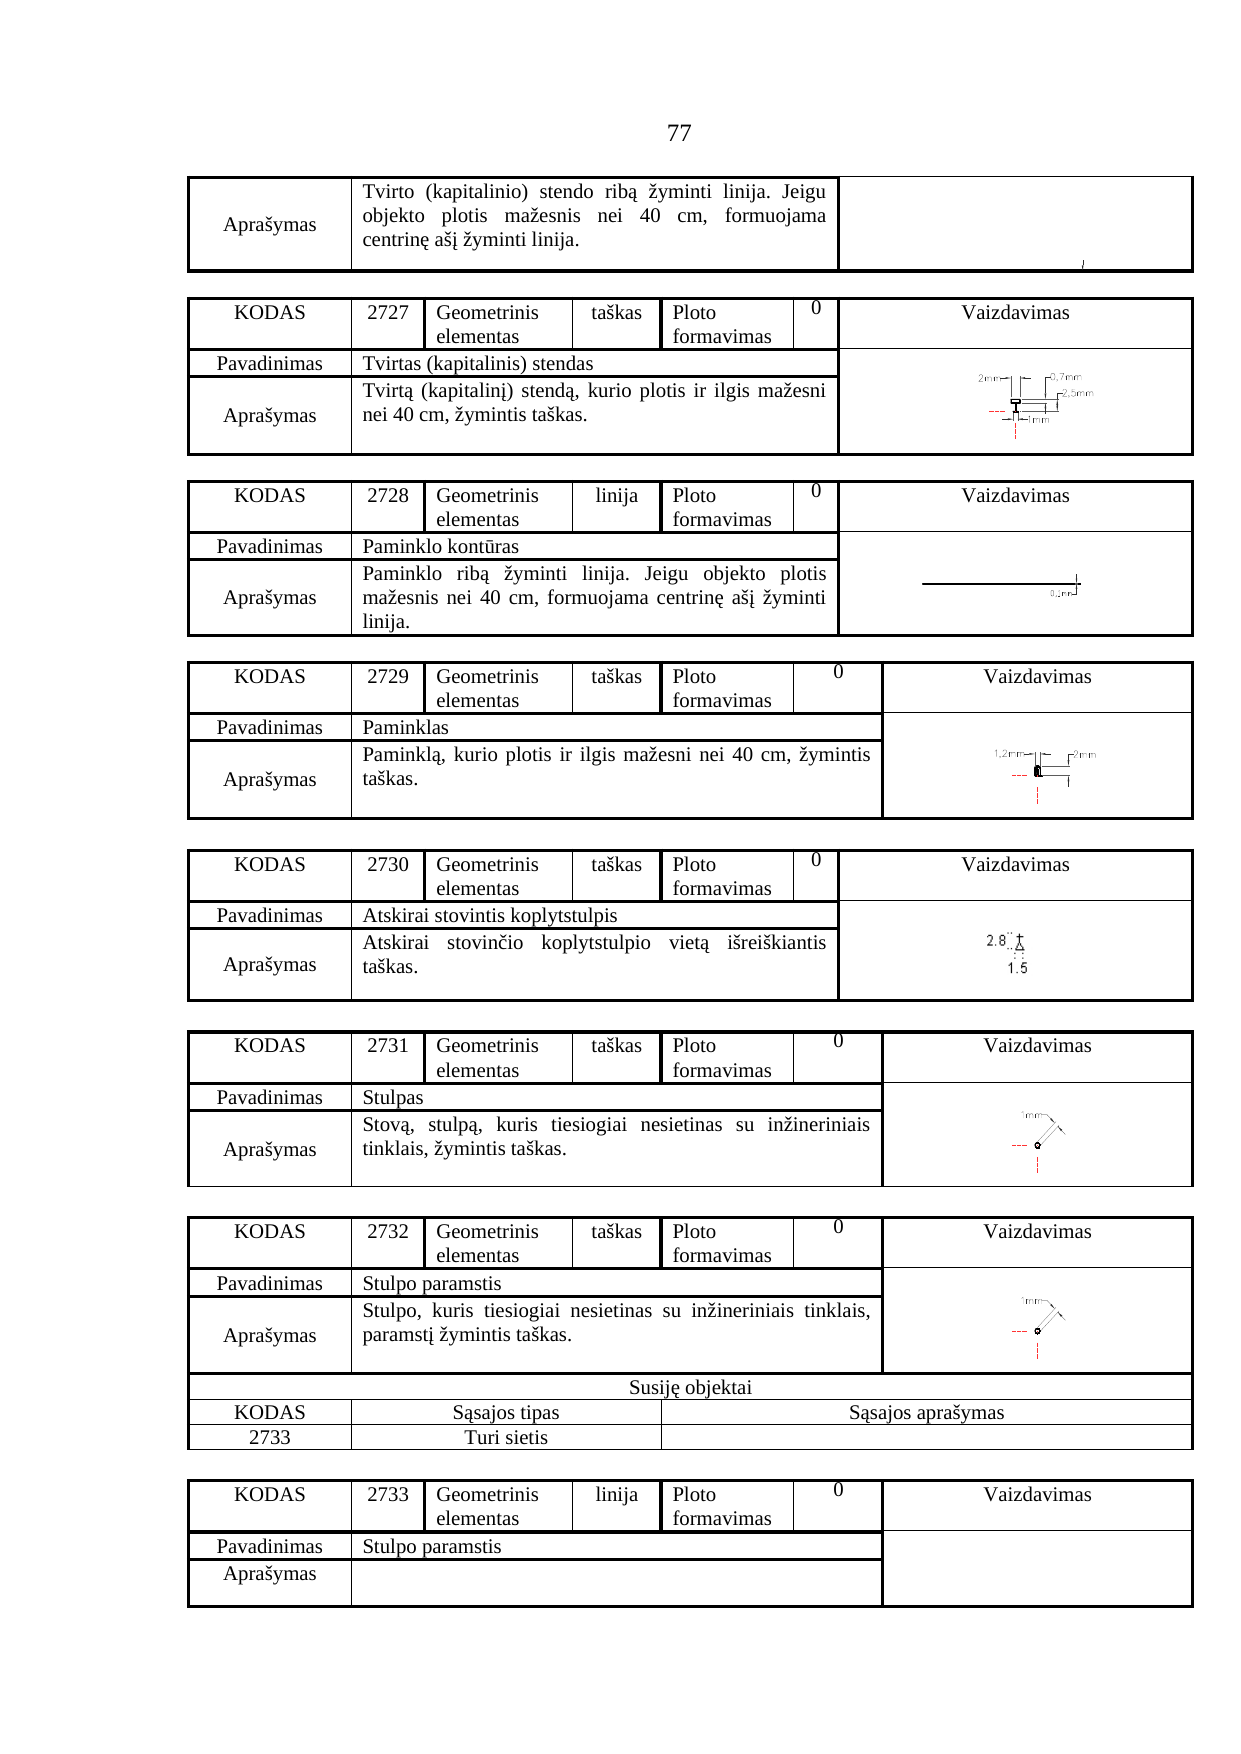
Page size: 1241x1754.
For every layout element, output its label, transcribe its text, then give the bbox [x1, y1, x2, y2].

table_header KODAS [190, 483, 351, 531]
table_header  [794, 300, 837, 348]
table_header KODAS [190, 1482, 351, 1530]
table_cell [884, 1268, 1191, 1372]
table_cell Sąsajos aprašymas [662, 1400, 1191, 1424]
table_cell Atskirai stovinčio koplytstulpio vietą išreiškiantis taškas. [352, 930, 837, 998]
table_cell [352, 1561, 881, 1605]
table_header 2730 [352, 852, 423, 900]
table_cell Aprašymas [190, 179, 351, 269]
table_cell [840, 532, 1191, 633]
table_header Ploto formavimas [663, 664, 793, 712]
table_header Vaizdavimas [840, 483, 1191, 531]
table_cell Aprašymas [190, 378, 351, 452]
table_header 2729 [352, 664, 423, 712]
table_header KODAS [190, 1034, 351, 1082]
table_header Vaizdavimas [840, 300, 1191, 348]
table_cell Susiję objektai [190, 1375, 1191, 1399]
table_cell [840, 349, 1191, 452]
table_cell Turi sietis [352, 1425, 661, 1449]
table_header  [794, 664, 881, 712]
table_header Geometrinis elementas [426, 1034, 572, 1082]
table_cell [662, 1425, 1191, 1449]
table_header Vaizdavimas [884, 1482, 1191, 1530]
table_cell 2733 [190, 1425, 351, 1449]
table_cell Aprašymas [190, 1112, 351, 1186]
table_cell [884, 713, 1191, 817]
table_header Ploto formavimas [663, 483, 793, 531]
table_header 2728 [352, 483, 423, 531]
table_header Vaizdavimas [884, 1034, 1191, 1082]
table_cell Stulpas [352, 1085, 881, 1109]
table_header  [794, 1482, 881, 1530]
table_header Ploto formavimas [663, 1219, 793, 1267]
table_header linija [573, 1482, 659, 1530]
table_header Vaizdavimas [884, 664, 1191, 712]
table_cell Aprašymas [190, 1561, 351, 1605]
table_header taškas [573, 300, 659, 348]
table_cell Aprašymas [190, 561, 351, 633]
table_cell Atskirai stovintis koplytstulpis [352, 903, 837, 927]
table_header  [794, 1034, 881, 1082]
table_cell Sąsajos tipas [352, 1400, 661, 1424]
table_cell Pavadinimas [190, 534, 351, 558]
table_header 2731 [352, 1034, 423, 1082]
table_cell Tvirtą (kapitalinį) stendą, kurio plotis ir ilgis mažesni nei 40 cm, žymintis taškas. [352, 378, 837, 452]
table_cell [884, 1083, 1191, 1186]
table_header linija [573, 483, 659, 531]
table_cell Aprašymas [190, 1298, 351, 1372]
table_cell Aprašymas [190, 930, 351, 998]
table_header Ploto formavimas [663, 1034, 793, 1082]
table_header 2733 [352, 1482, 423, 1530]
table_header Ploto formavimas [663, 852, 793, 900]
table_cell Tvirto (kapitalinio) stendo ribą žyminti linija. Jeigu objekto plotis mažesnis nei 40 cm, formuojama centrinę ašį žyminti linija. [352, 179, 837, 269]
table_cell Paminklo ribą žyminti linija. Jeigu objekto plotis mažesnis nei 40 cm, formuojama centrinę ašį žyminti linija. [352, 561, 837, 633]
table_header taškas [573, 1219, 659, 1267]
table_cell Stulpo paramstis [352, 1534, 881, 1558]
table_cell Paminklas [352, 715, 881, 739]
table_header 2727 [352, 300, 423, 348]
table_cell Pavadinimas [190, 1085, 351, 1109]
table_header Geometrinis elementas [426, 1482, 572, 1530]
table_header  [794, 852, 837, 900]
table_header Geometrinis elementas [426, 483, 572, 531]
table_cell Pavadinimas [190, 351, 351, 375]
table_header Vaizdavimas [840, 852, 1191, 900]
table_header Geometrinis elementas [426, 852, 572, 900]
table_header KODAS [190, 852, 351, 900]
table_cell Aprašymas [190, 742, 351, 817]
table_cell Stulpo paramstis [352, 1270, 881, 1294]
table_cell Stovą, stulpą, kuris tiesiogiai nesietinas su inžineriniais tinklais, žymintis taškas. [352, 1112, 881, 1186]
table_cell KODAS [190, 1400, 351, 1424]
table_cell Pavadinimas [190, 715, 351, 739]
table_cell Pavadinimas [190, 1534, 351, 1558]
table_cell Stulpo, kuris tiesiogiai nesietinas su inžineriniais tinklais, paramstį žymintis taškas. [352, 1298, 881, 1372]
table_header taškas [573, 852, 659, 900]
table_cell [840, 177, 1191, 269]
table_header Vaizdavimas [884, 1219, 1191, 1267]
table_header KODAS [190, 1219, 351, 1267]
table_header KODAS [190, 300, 351, 348]
table_cell [884, 1531, 1191, 1605]
table_header Geometrinis elementas [426, 1219, 572, 1267]
table_header Geometrinis elementas [426, 664, 572, 712]
table_cell Paminklo kontūras [352, 534, 837, 558]
table_cell Paminklą, kurio plotis ir ilgis mažesni nei 40 cm, žymintis taškas. [352, 742, 881, 817]
table_cell Pavadinimas [190, 903, 351, 927]
table_header Ploto formavimas [663, 1482, 793, 1530]
table_header 2732 [352, 1219, 423, 1267]
table_cell Pavadinimas [190, 1270, 351, 1294]
table_header taškas [573, 1034, 659, 1082]
table_header Ploto formavimas [663, 300, 793, 348]
table_cell [840, 901, 1191, 998]
table_cell Tvirtas (kapitalinis) stendas [352, 351, 837, 375]
table_header  [794, 1219, 881, 1267]
table_header Geometrinis elementas [426, 300, 572, 348]
table_header KODAS [190, 664, 351, 712]
table_header taškas [573, 664, 659, 712]
table_header  [794, 483, 837, 531]
